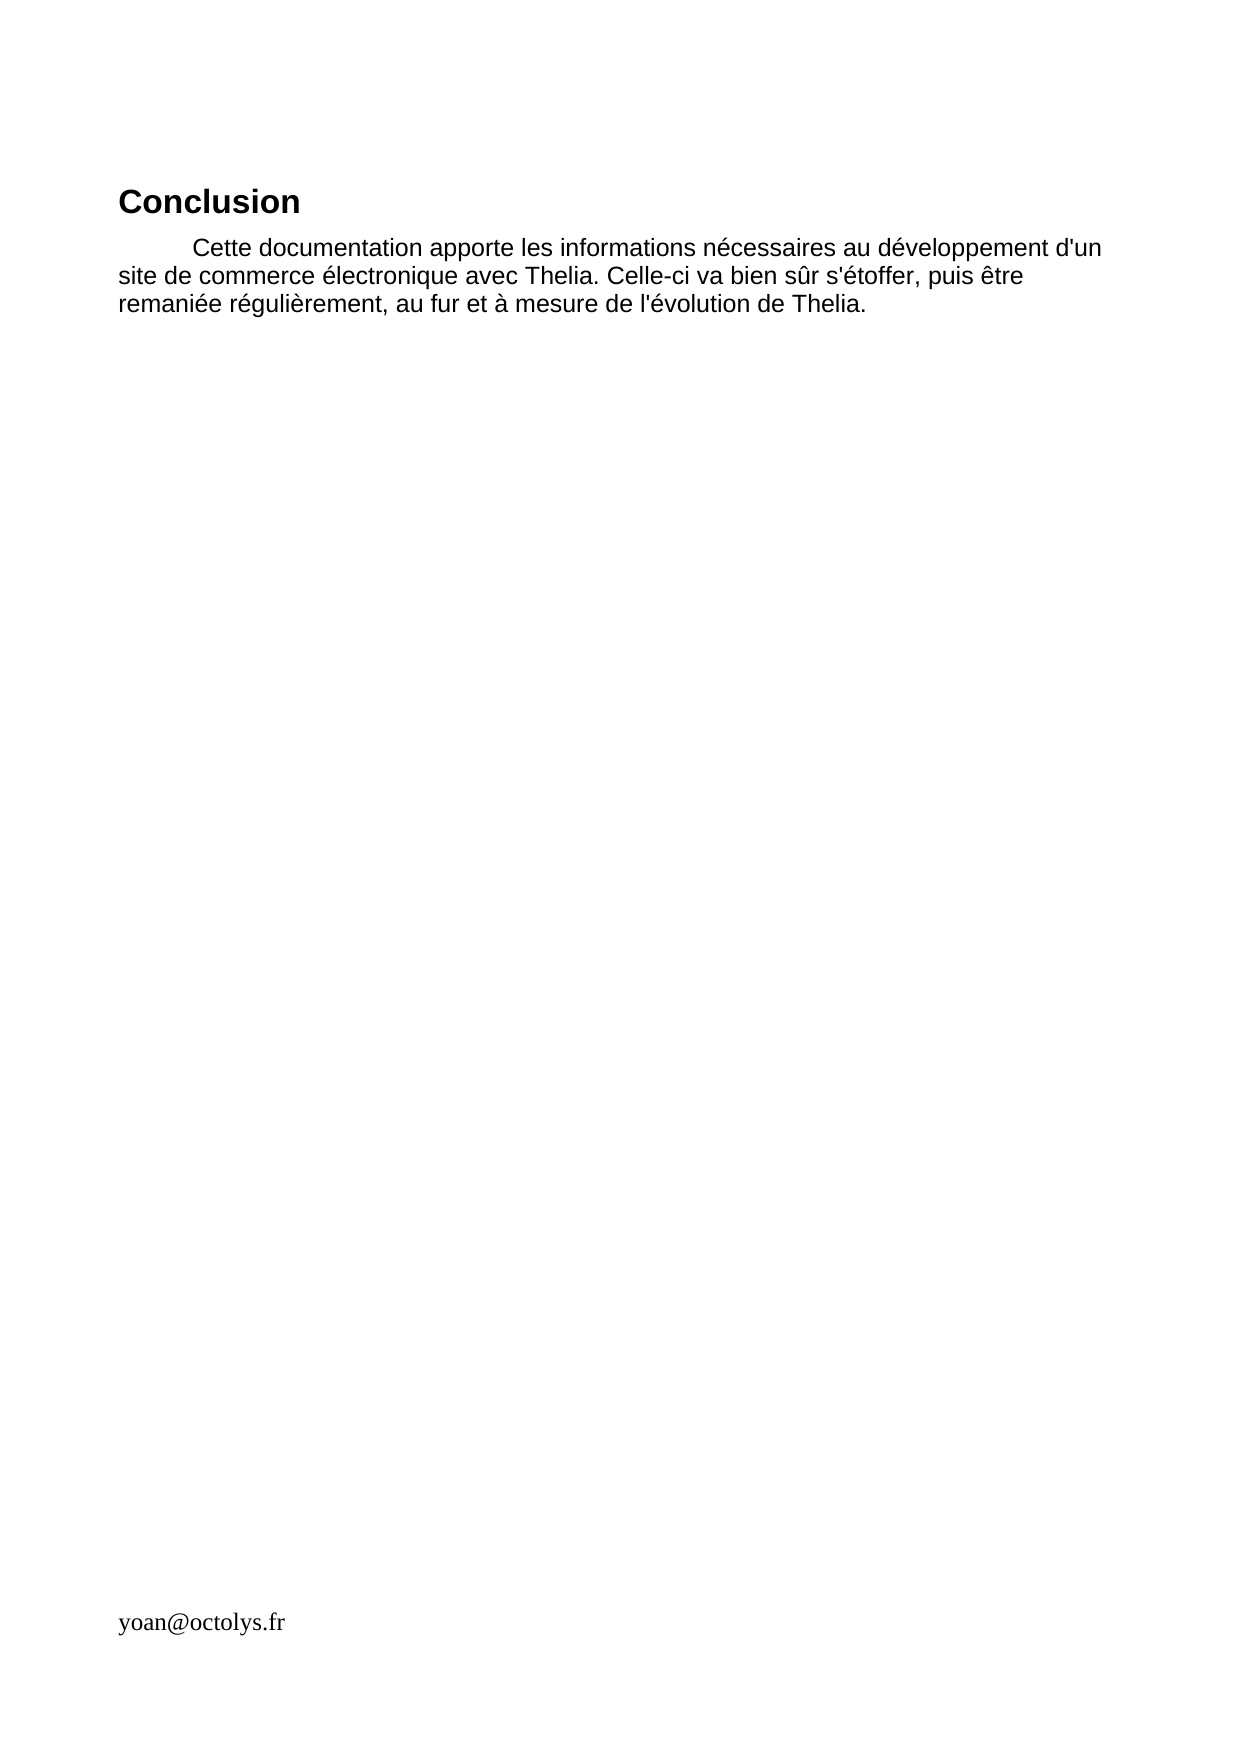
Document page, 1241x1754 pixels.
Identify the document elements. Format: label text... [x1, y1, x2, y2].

text Cette documentation apporte les informations nécessaires au développement d'un site de commerce électronique avec Thelia. Celle-ci va bien sûr s'étoffer, puis être remaniée régulièrement, au fur et à mesure de l'évolution de Thelia. [118, 233, 1122, 317]
subtitle Conclusion [118, 183, 1122, 221]
